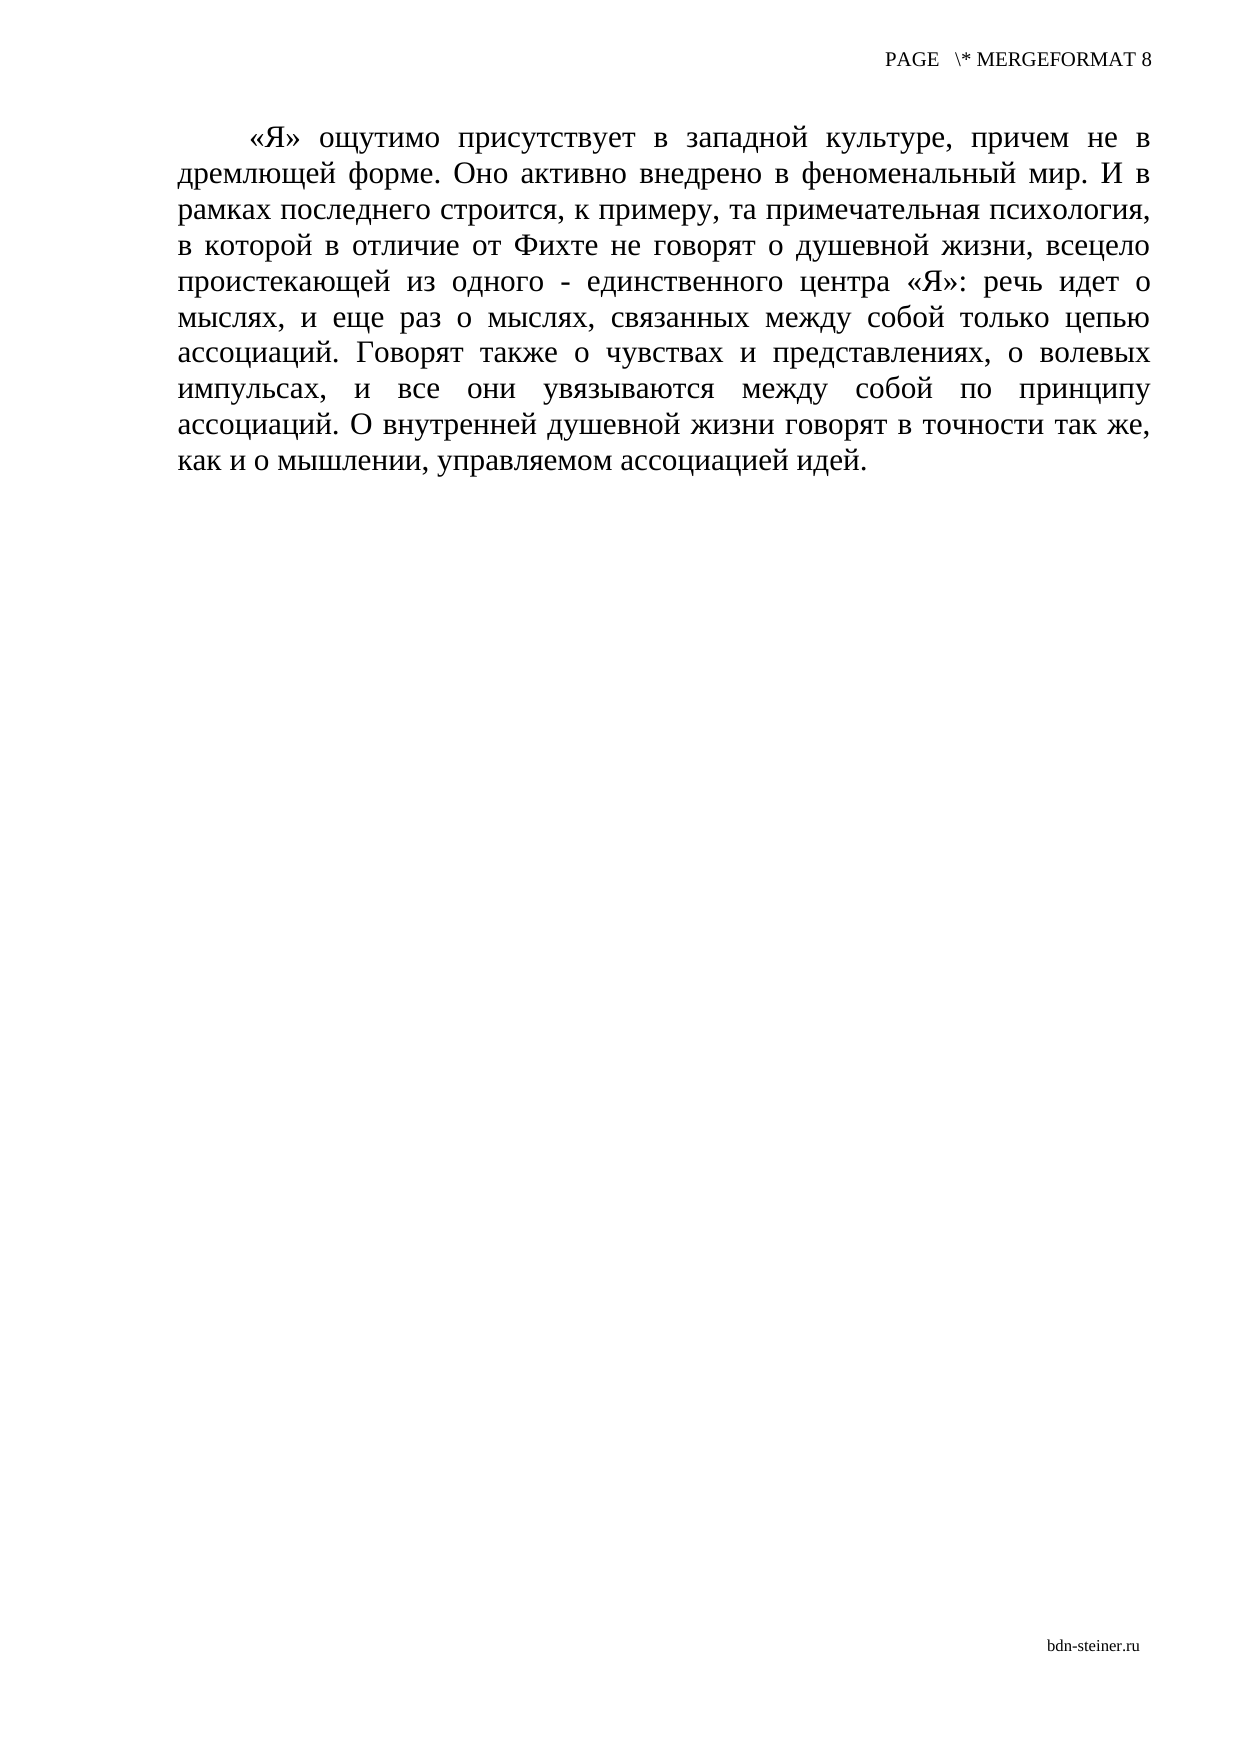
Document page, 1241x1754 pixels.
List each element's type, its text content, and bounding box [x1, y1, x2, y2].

text «Я» ощутимо присутствует в западной культуре, причем не в дремлющей форме. Оно активно внедрено в феноменальный мир. И в рамках последнего строится, к примеру, та примечательная психология, в которой в отличие от Фихте не говорят о душевной жизни, всецело проистекающей из одного - единственного центра «Я»: речь идет о мыслях, и еще раз о мыслях, связанных между собой только цепью ассоциаций. Говорят также о чувствах и представлениях, о волевых импульсах, и все они увязываются между собой по принципу ассоциаций. О внутренней душевной жизни говорят в точности так же, как и о мышлении, управляемом ассоциацией идей. [177, 118, 1152, 477]
